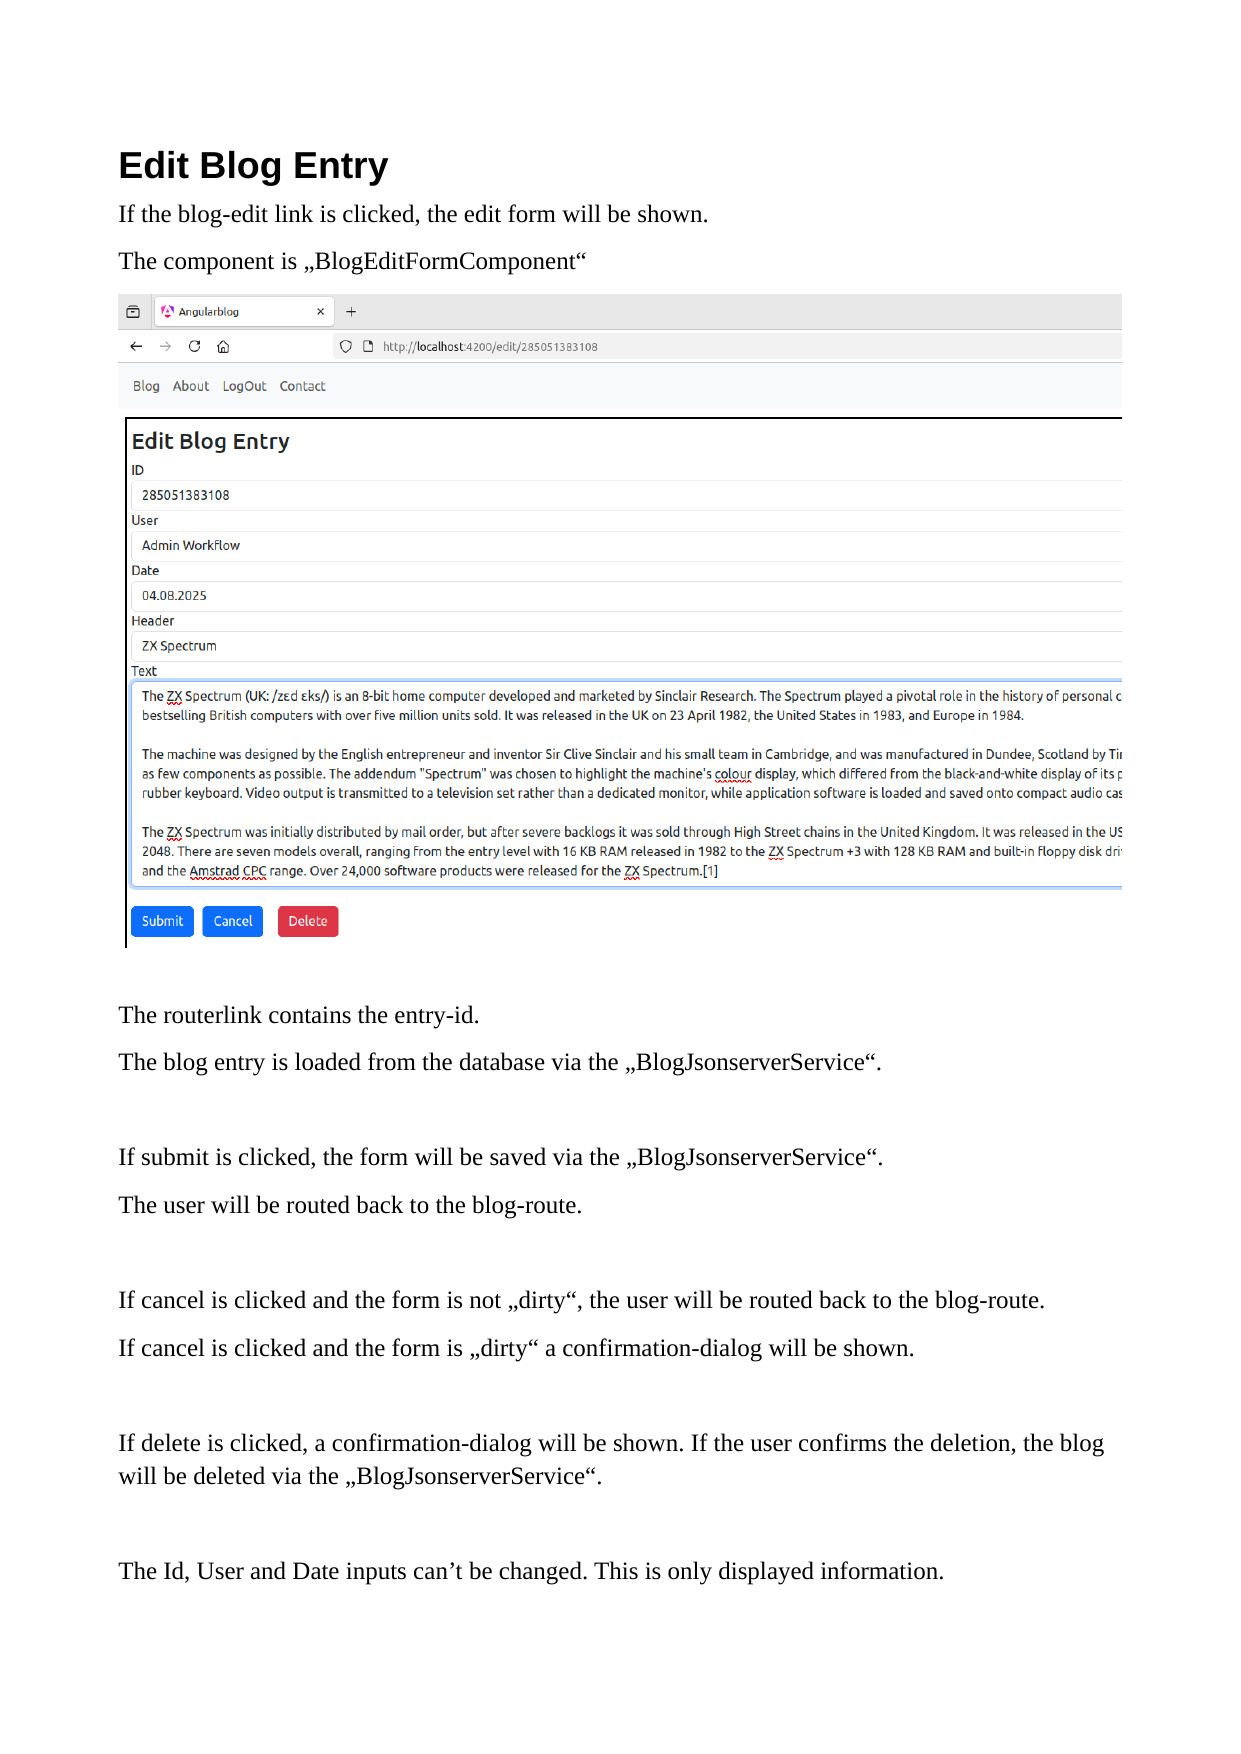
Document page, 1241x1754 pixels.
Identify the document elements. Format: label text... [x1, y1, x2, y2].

text If the blog-edit link is clicked, the edit form will be shown. [118, 199, 1122, 227]
subtitle Edit Blog Entry [118, 143, 1122, 186]
text If cancel is clicked and the form is not „dirty“, the user will be routed back to the blog-route. [118, 1285, 1122, 1314]
text The component is „BlogEditFormComponent“ [118, 246, 1122, 275]
text The Id, User and Date inputs can’t be changed. This is only displayed information. [118, 1556, 1122, 1585]
text If delete is clicked, a confirmation-dialog will be shown. If the user confirms the deletion, the blog will be deleted via the „BlogJsonserverService“. [118, 1428, 1122, 1490]
text If cancel is clicked and the form is „dirty“ a confirmation-dialog will be shown. [118, 1333, 1122, 1362]
text The blog entry is loaded from the database via the „BlogJsonserverService“. [118, 1047, 1122, 1076]
text If submit is clicked, the form will be saved via the „BlogJsonserverService“. [118, 1142, 1122, 1171]
text The user will be routed back to the blog-route. [118, 1190, 1122, 1219]
text The routerlink contains the entry-id. [118, 1000, 1122, 1028]
picture [118, 294, 1123, 948]
